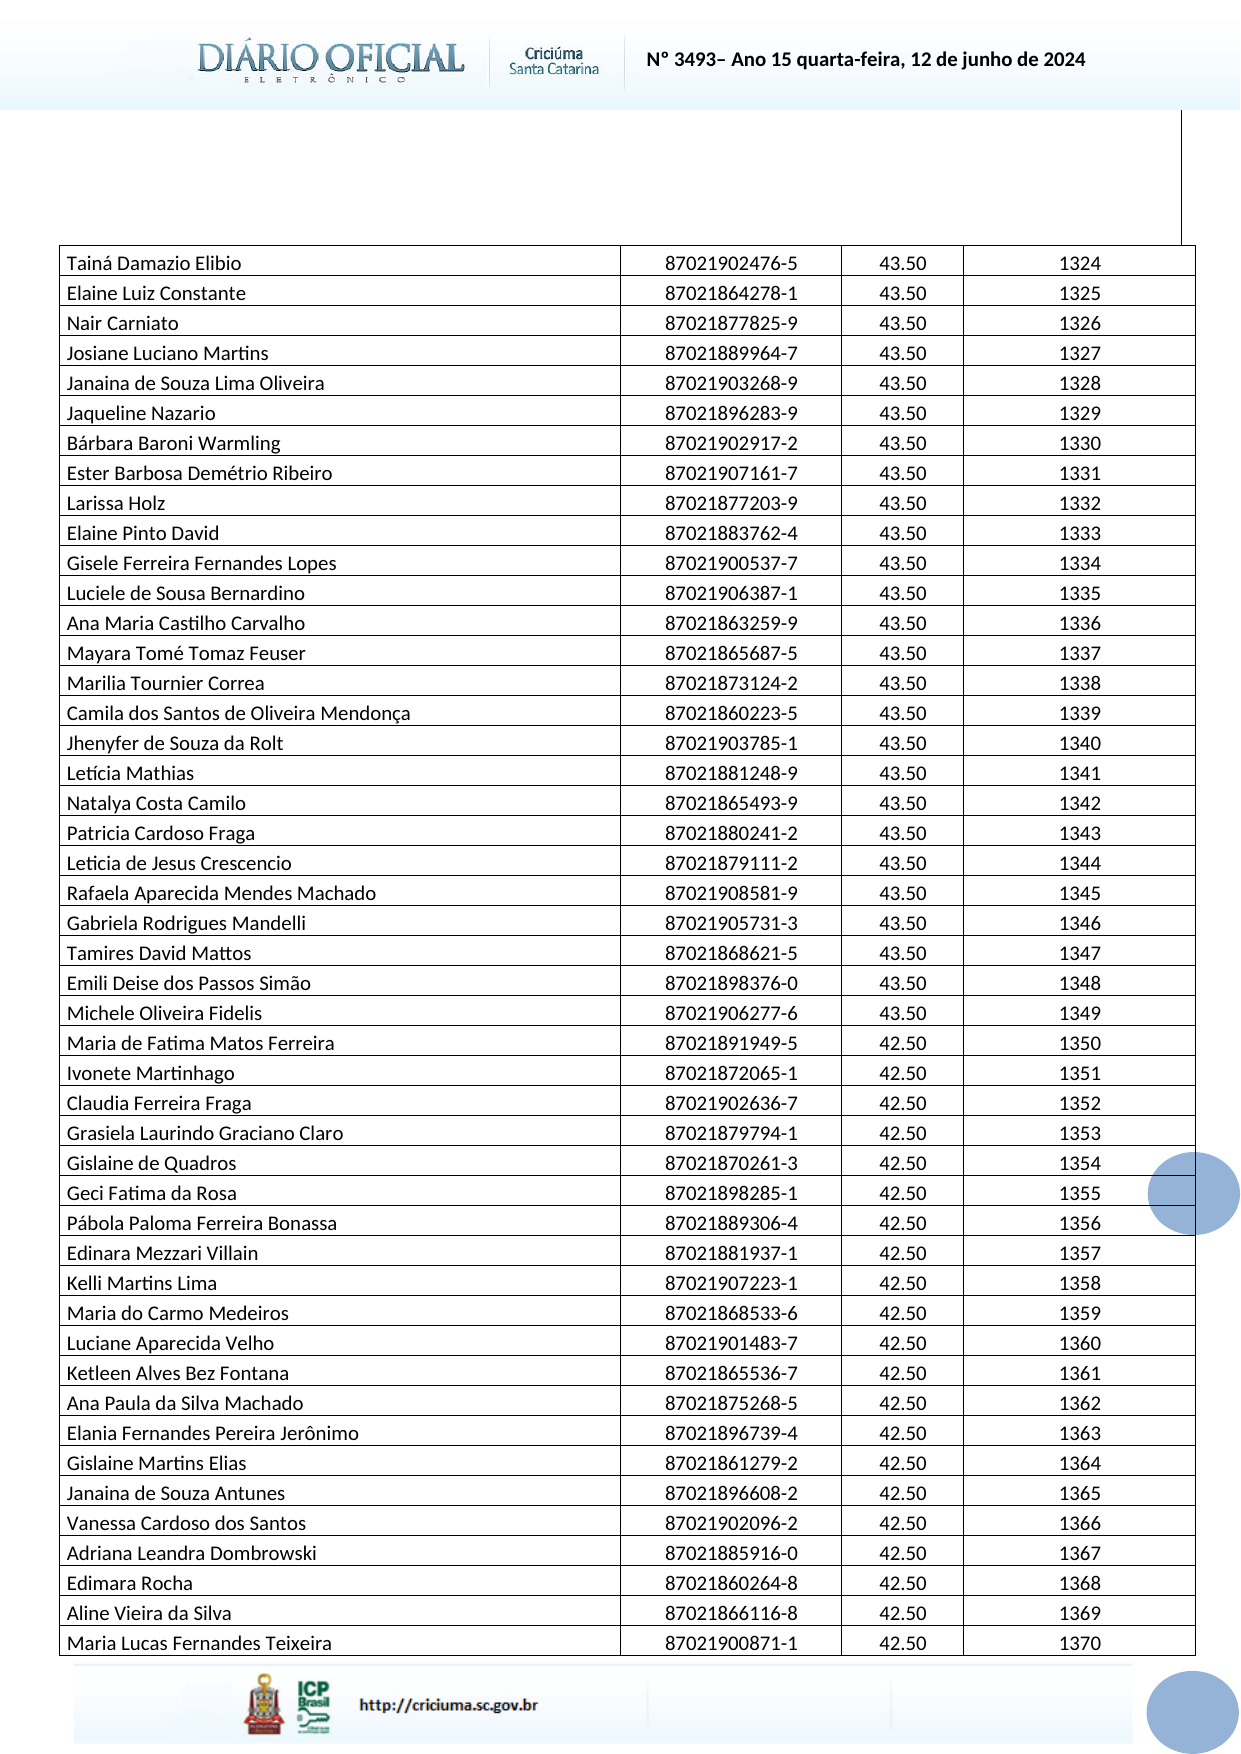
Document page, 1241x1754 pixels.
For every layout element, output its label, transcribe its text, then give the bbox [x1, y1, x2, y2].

table_cell 43.50 [842, 936, 963, 965]
table_cell 87021898376-0 [621, 966, 841, 995]
table_cell 1343 [964, 816, 1195, 845]
table_cell 1369 [964, 1596, 1195, 1625]
table_cell Luciele de Sousa Bernardino [60, 576, 620, 605]
table_cell 87021877825-9 [621, 306, 841, 335]
table_cell 42.50 [842, 1536, 963, 1565]
table_cell 87021875268-5 [621, 1386, 841, 1415]
table_cell 42.50 [842, 1056, 963, 1085]
table_cell 1364 [964, 1446, 1195, 1475]
table_cell Janaina de Souza Lima Oliveira [60, 366, 620, 395]
table_cell Rafaela Aparecida Mendes Machado [60, 876, 620, 905]
table_cell 87021902096-2 [621, 1506, 841, 1535]
table_cell 87021865687-5 [621, 636, 841, 665]
table_cell 43.50 [842, 786, 963, 815]
table_cell Tamires David Mattos [60, 936, 620, 965]
table_cell 42.50 [842, 1026, 963, 1055]
table_cell Gislaine Martins Elias [60, 1446, 620, 1475]
table_cell 1325 [964, 276, 1195, 305]
table_cell 1338 [964, 666, 1195, 695]
table_cell 1352 [964, 1086, 1195, 1115]
table_cell Janaina de Souza Antunes [60, 1476, 620, 1505]
table_cell Gabriela Rodrigues Mandelli [60, 906, 620, 935]
table_cell 1355 [964, 1176, 1151, 1205]
table_cell 87021891949-5 [621, 1026, 841, 1055]
table_cell 1367 [964, 1536, 1195, 1565]
table_cell 1329 [964, 396, 1195, 425]
table_cell Maria do Carmo Medeiros [60, 1296, 620, 1325]
table_cell 1339 [964, 696, 1195, 725]
table_cell 1333 [964, 516, 1195, 545]
table_cell 87021906387-1 [621, 576, 841, 605]
table_cell 42.50 [842, 1176, 963, 1205]
table_cell 87021885916-0 [621, 1536, 841, 1565]
table_cell 1341 [964, 756, 1195, 785]
table_cell 87021906277-6 [621, 996, 841, 1025]
table_cell 1368 [964, 1566, 1195, 1595]
table_cell 42.50 [842, 1266, 963, 1295]
table_cell 42.50 [842, 1416, 963, 1445]
table_cell 1348 [964, 966, 1195, 995]
table_cell Elania Fernandes Pereira Jerônimo [60, 1416, 620, 1445]
table_cell Patricia Cardoso Fraga [60, 816, 620, 845]
table_cell 87021881248-9 [621, 756, 841, 785]
table_cell 43.50 [842, 606, 963, 635]
table_cell 42.50 [842, 1356, 963, 1385]
table_cell Grasiela Laurindo Graciano Claro [60, 1116, 620, 1145]
table_cell 87021896283-9 [621, 396, 841, 425]
table_cell Ana Maria Castilho Carvalho [60, 606, 620, 635]
table_cell 1328 [964, 366, 1195, 395]
table_cell 43.50 [842, 576, 963, 605]
table_cell 87021903785-1 [621, 726, 841, 755]
table_cell 1346 [964, 906, 1195, 935]
table_cell 87021865536-7 [621, 1356, 841, 1385]
table_cell 1349 [964, 996, 1195, 1025]
table_cell 87021898285-1 [621, 1176, 841, 1205]
table_cell Elaine Pinto David [60, 516, 620, 545]
table_cell Edimara Rocha [60, 1566, 620, 1595]
table_cell 87021877203-9 [621, 486, 841, 515]
table_cell 43.50 [842, 726, 963, 755]
table_cell 87021866116-8 [621, 1596, 841, 1625]
table_cell 43.50 [842, 876, 963, 905]
table_cell Maria Lucas Fernandes Teixeira [60, 1626, 620, 1655]
table_cell 87021873124-2 [621, 666, 841, 695]
table_cell Edinara Mezzari Villain [60, 1236, 620, 1265]
table_cell 1337 [964, 636, 1195, 665]
table_cell 87021908581-9 [621, 876, 841, 905]
table_cell 87021901483-7 [621, 1326, 841, 1355]
table_cell 1331 [964, 456, 1195, 485]
table_cell 43.50 [842, 696, 963, 725]
table_cell 87021902636-7 [621, 1086, 841, 1115]
table_cell 87021900537-7 [621, 546, 841, 575]
table_cell 43.50 [842, 246, 963, 275]
table_cell 1342 [964, 786, 1195, 815]
table_cell Luciane Aparecida Velho [60, 1326, 620, 1355]
table_cell 1344 [964, 846, 1195, 875]
table_cell 87021880241-2 [621, 816, 841, 845]
table_cell 1347 [964, 936, 1195, 965]
table_cell 43.50 [842, 456, 963, 485]
table_cell 1358 [964, 1266, 1195, 1295]
table_cell 1353 [964, 1116, 1195, 1145]
table_cell 87021900871-1 [621, 1626, 841, 1655]
table_cell 87021903268-9 [621, 366, 841, 395]
table_cell 1360 [964, 1326, 1195, 1355]
table_cell 1350 [964, 1026, 1195, 1055]
table_cell Nair Carniato [60, 306, 620, 335]
table_cell 43.50 [842, 666, 963, 695]
table_cell 42.50 [842, 1086, 963, 1115]
table_cell 87021879111-2 [621, 846, 841, 875]
table_cell 42.50 [842, 1236, 963, 1265]
table_cell 43.50 [842, 366, 963, 395]
table_cell 87021883762-4 [621, 516, 841, 545]
table_cell Letícia Mathias [60, 756, 620, 785]
table_cell Maria de Fatima Matos Ferreira [60, 1026, 620, 1055]
table_cell 42.50 [842, 1506, 963, 1535]
table_cell 42.50 [842, 1116, 963, 1145]
table_cell Ivonete Martinhago [60, 1056, 620, 1085]
table_cell 1340 [964, 726, 1195, 755]
table_cell 87021872065-1 [621, 1056, 841, 1085]
table_cell 42.50 [842, 1596, 963, 1625]
table_cell Marilia Tournier Correa [60, 666, 620, 695]
table_cell 1370 [964, 1626, 1195, 1655]
table_cell Bárbara Baroni Warmling [60, 426, 620, 455]
table_cell Elaine Luiz Constante [60, 276, 620, 305]
table_cell 87021896739-4 [621, 1416, 841, 1445]
table_cell 42.50 [842, 1146, 963, 1175]
table_cell 1354 [964, 1146, 1195, 1175]
table_cell 87021896608-2 [621, 1476, 841, 1505]
table_cell 87021907223-1 [621, 1266, 841, 1295]
table_cell Jaqueline Nazario [60, 396, 620, 425]
table_cell 1362 [964, 1386, 1195, 1415]
table_cell 87021879794-1 [621, 1116, 841, 1145]
table_cell Ana Paula da Silva Machado [60, 1386, 620, 1415]
table_cell 87021905731-3 [621, 906, 841, 935]
table_cell 43.50 [842, 426, 963, 455]
table_cell 87021889306-4 [621, 1206, 841, 1235]
table_cell Natalya Costa Camilo [60, 786, 620, 815]
table_cell Josiane Luciano Martins [60, 336, 620, 365]
table_cell 1361 [964, 1356, 1195, 1385]
table_cell Camila dos Santos de Oliveira Mendonça [60, 696, 620, 725]
table_cell Gisele Ferreira Fernandes Lopes [60, 546, 620, 575]
table_cell 87021868621-5 [621, 936, 841, 965]
table_cell Ketleen Alves Bez Fontana [60, 1356, 620, 1385]
table_cell 43.50 [842, 756, 963, 785]
table_cell 42.50 [842, 1206, 963, 1235]
table_cell 43.50 [842, 906, 963, 935]
table_cell 87021889964-7 [621, 336, 841, 365]
table_cell 1334 [964, 546, 1195, 575]
table_cell 87021907161-7 [621, 456, 841, 485]
table_cell 87021864278-1 [621, 276, 841, 305]
table_cell Tainá Damazio Elibio [60, 246, 620, 275]
table_cell 1336 [964, 606, 1195, 635]
table_cell Vanessa Cardoso dos Santos [60, 1506, 620, 1535]
table_cell 43.50 [842, 306, 963, 335]
table_cell Mayara Tomé Tomaz Feuser [60, 636, 620, 665]
table_cell 1345 [964, 876, 1195, 905]
table_cell 87021868533-6 [621, 1296, 841, 1325]
table_cell 1357 [964, 1236, 1195, 1265]
table_cell Gislaine de Quadros [60, 1146, 620, 1175]
table_cell 1363 [964, 1416, 1195, 1445]
table_cell Kelli Martins Lima [60, 1266, 620, 1295]
table_cell 1351 [964, 1056, 1195, 1085]
table_cell 42.50 [842, 1386, 963, 1415]
table_cell 87021902476-5 [621, 246, 841, 275]
table_cell 87021861279-2 [621, 1446, 841, 1475]
table_cell 1332 [964, 486, 1195, 515]
table_cell 87021870261-3 [621, 1146, 841, 1175]
table_cell 1359 [964, 1296, 1195, 1325]
table_cell Claudia Ferreira Fraga [60, 1086, 620, 1115]
table_cell Larissa Holz [60, 486, 620, 515]
table_cell 43.50 [842, 546, 963, 575]
table_cell 87021881937-1 [621, 1236, 841, 1265]
table_cell 43.50 [842, 486, 963, 515]
table_cell 1356 [964, 1206, 1183, 1235]
table_cell 1365 [964, 1476, 1195, 1505]
table_cell 42.50 [842, 1626, 963, 1655]
table_cell 42.50 [842, 1326, 963, 1355]
table_cell Emili Deise dos Passos Simão [60, 966, 620, 995]
table_cell 87021863259-9 [621, 606, 841, 635]
table_cell Aline Vieira da Silva [60, 1596, 620, 1625]
table_cell 42.50 [842, 1566, 963, 1595]
table_cell 1366 [964, 1506, 1195, 1535]
table_cell Pábola Paloma Ferreira Bonassa [60, 1206, 620, 1235]
table_cell 1324 [964, 246, 1195, 275]
table_cell 43.50 [842, 276, 963, 305]
table_cell Michele Oliveira Fidelis [60, 996, 620, 1025]
table_cell 43.50 [842, 396, 963, 425]
table_cell Adriana Leandra Dombrowski [60, 1536, 620, 1565]
table_cell 87021860264-8 [621, 1566, 841, 1595]
table_cell 87021860223-5 [621, 696, 841, 725]
table_cell Jhenyfer de Souza da Rolt [60, 726, 620, 755]
table_cell 43.50 [842, 636, 963, 665]
table_cell 1335 [964, 576, 1195, 605]
table_cell 87021902917-2 [621, 426, 841, 455]
table_cell 42.50 [842, 1446, 963, 1475]
table_cell 43.50 [842, 846, 963, 875]
table_cell Leticia de Jesus Crescencio [60, 846, 620, 875]
table_cell 43.50 [842, 336, 963, 365]
table_cell 42.50 [842, 1476, 963, 1505]
table_cell 1327 [964, 336, 1195, 365]
table_cell 1326 [964, 306, 1195, 335]
table_cell 43.50 [842, 996, 963, 1025]
table_cell 1330 [964, 426, 1195, 455]
table_cell 43.50 [842, 816, 963, 845]
table_cell Ester Barbosa Demétrio Ribeiro [60, 456, 620, 485]
table_cell 43.50 [842, 516, 963, 545]
table_cell 87021865493-9 [621, 786, 841, 815]
table_cell Geci Fatima da Rosa [60, 1176, 620, 1205]
table_cell 42.50 [842, 1296, 963, 1325]
table_cell 43.50 [842, 966, 963, 995]
